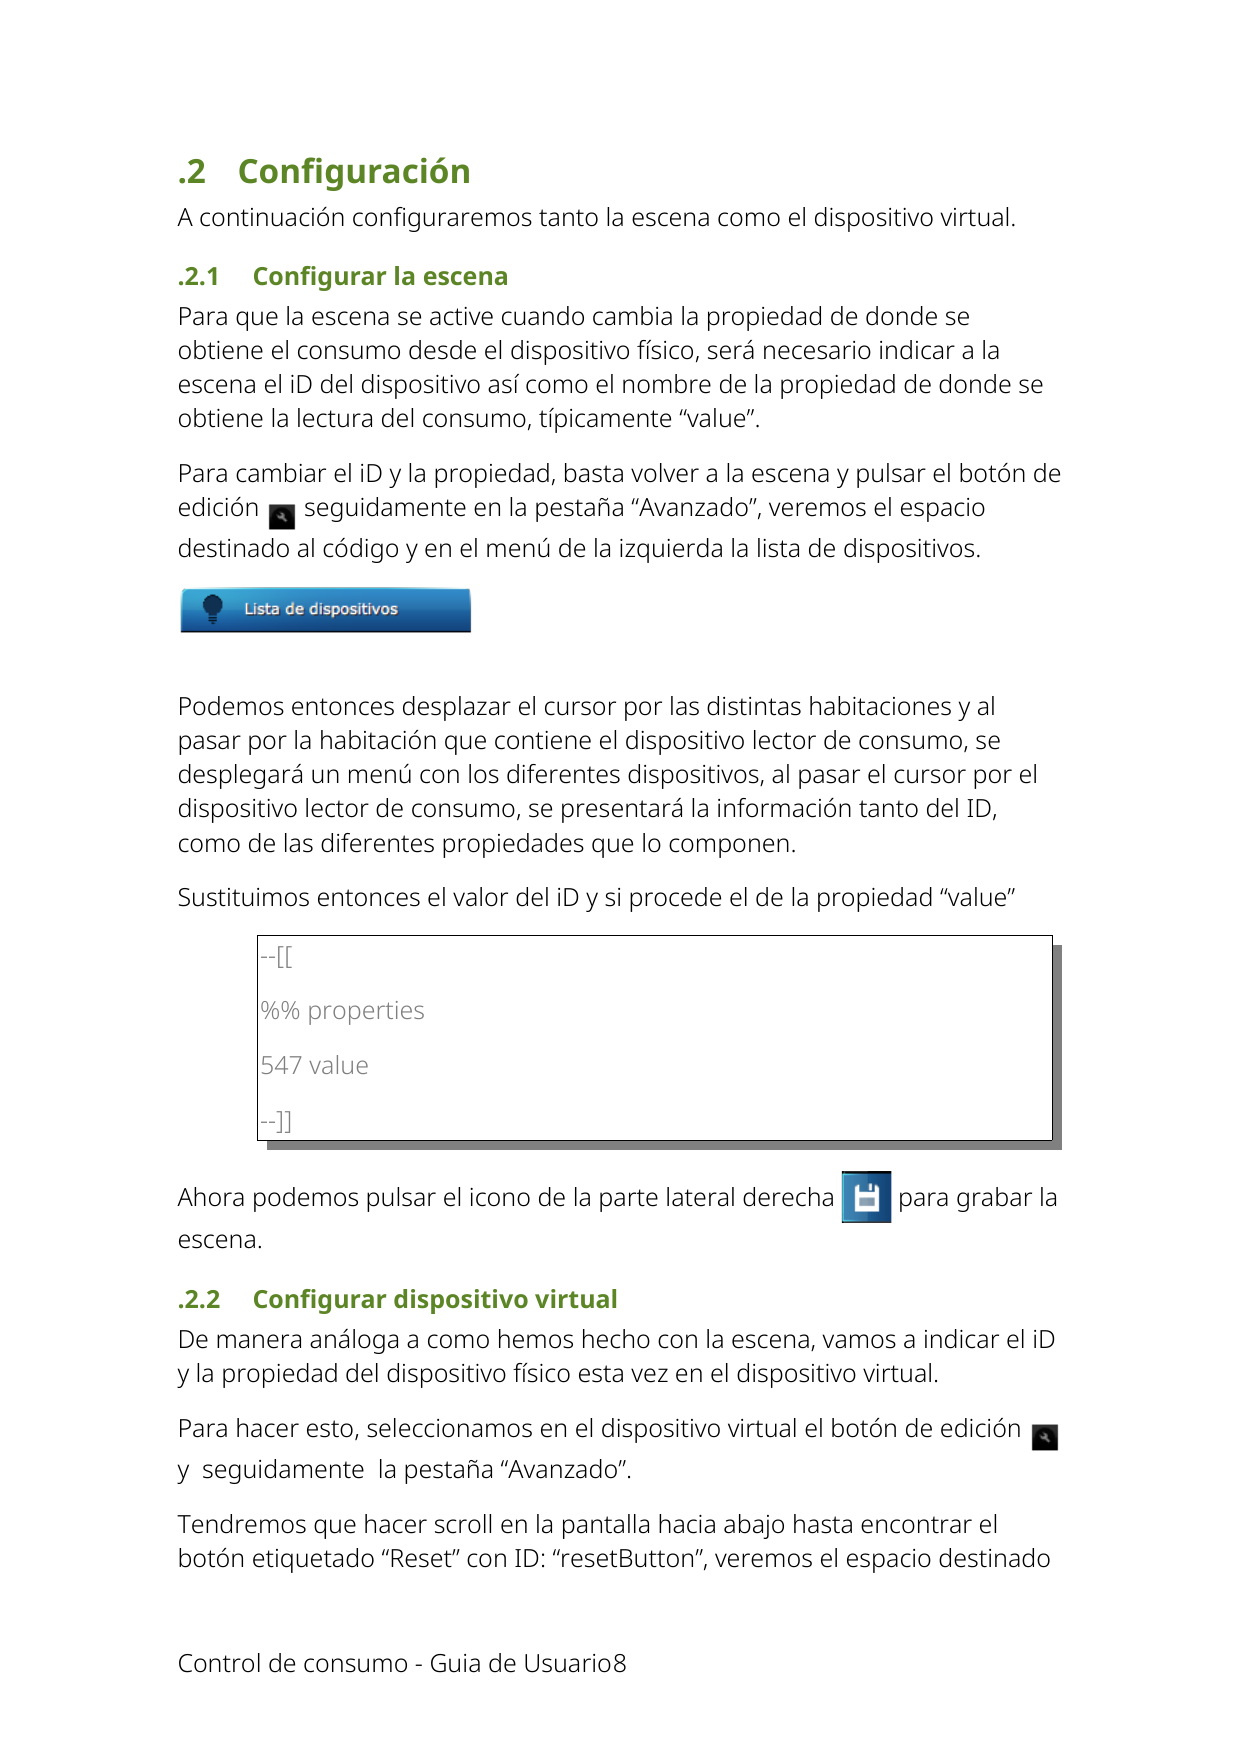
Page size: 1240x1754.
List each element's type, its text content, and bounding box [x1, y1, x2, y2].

text Tendremos que hacer scroll en la pantalla hacia abajo hasta encontrar el botón etiquetado “Reset” con ID: “resetButton”, veremos el espacio destinado [177, 1507, 1062, 1575]
picture [265, 502, 298, 531]
text Sustituimos entonces el valor del iD y si procede el de la propiedad “value” [177, 880, 1062, 914]
picture [841, 1171, 892, 1223]
picture [1028, 1422, 1061, 1452]
text --]] [258, 1100, 1052, 1140]
text Podemos entonces desplazar el cursor por las distintas habitaciones y al pasar por la habitación que contiene el dispositivo lector de consumo, se desplegará un menú con los diferentes dispositivos, al pasar el cursor por el dispositivo lector de consumo, se presentará la información tanto del ID, como de las diferentes propiedades que lo componen. [177, 689, 1062, 859]
subtitle Configurar la escena [177, 258, 1062, 292]
text Ahora podemos pulsar el icono de la parte lateral derecha para grabar la escena. [177, 1171, 1062, 1256]
text --[[ [258, 936, 1052, 972]
text Para que la escena se active cuando cambia la propiedad de donde se obtiene el consumo desde el dispositivo físico, será necesario indicar a la escena el iD del dispositivo así como el nombre de la propiedad de donde se obtiene la lectura del consumo, típicamente “value”. [177, 299, 1062, 435]
text %% properties [258, 990, 1052, 1027]
text Para cambiar el iD y la propiedad, basta volver a la escena y pulsar el botón de edición seguidamente en la pestaña “Avanzado”, veremos el espacio destinado al código y en el menú de la izquierda la lista de dispositivos. [177, 456, 1062, 565]
subtitle Configuración [177, 148, 1062, 193]
text 547 value [258, 1045, 1052, 1082]
text De manera análoga a como hemos hecho con la escena, vamos a indicar el iD y la propiedad del dispositivo físico esta vez en el dispositivo virtual. [177, 1322, 1062, 1390]
picture [177, 586, 478, 634]
text A continuación configuraremos tanto la escena como el dispositivo virtual. [177, 199, 1062, 233]
text Para hacer esto, seleccionamos en el dispositivo virtual el botón de edición y seguidamente la pestaña “Avanzado”. [177, 1411, 1062, 1486]
subtitle Configurar dispositivo virtual [177, 1281, 1062, 1315]
